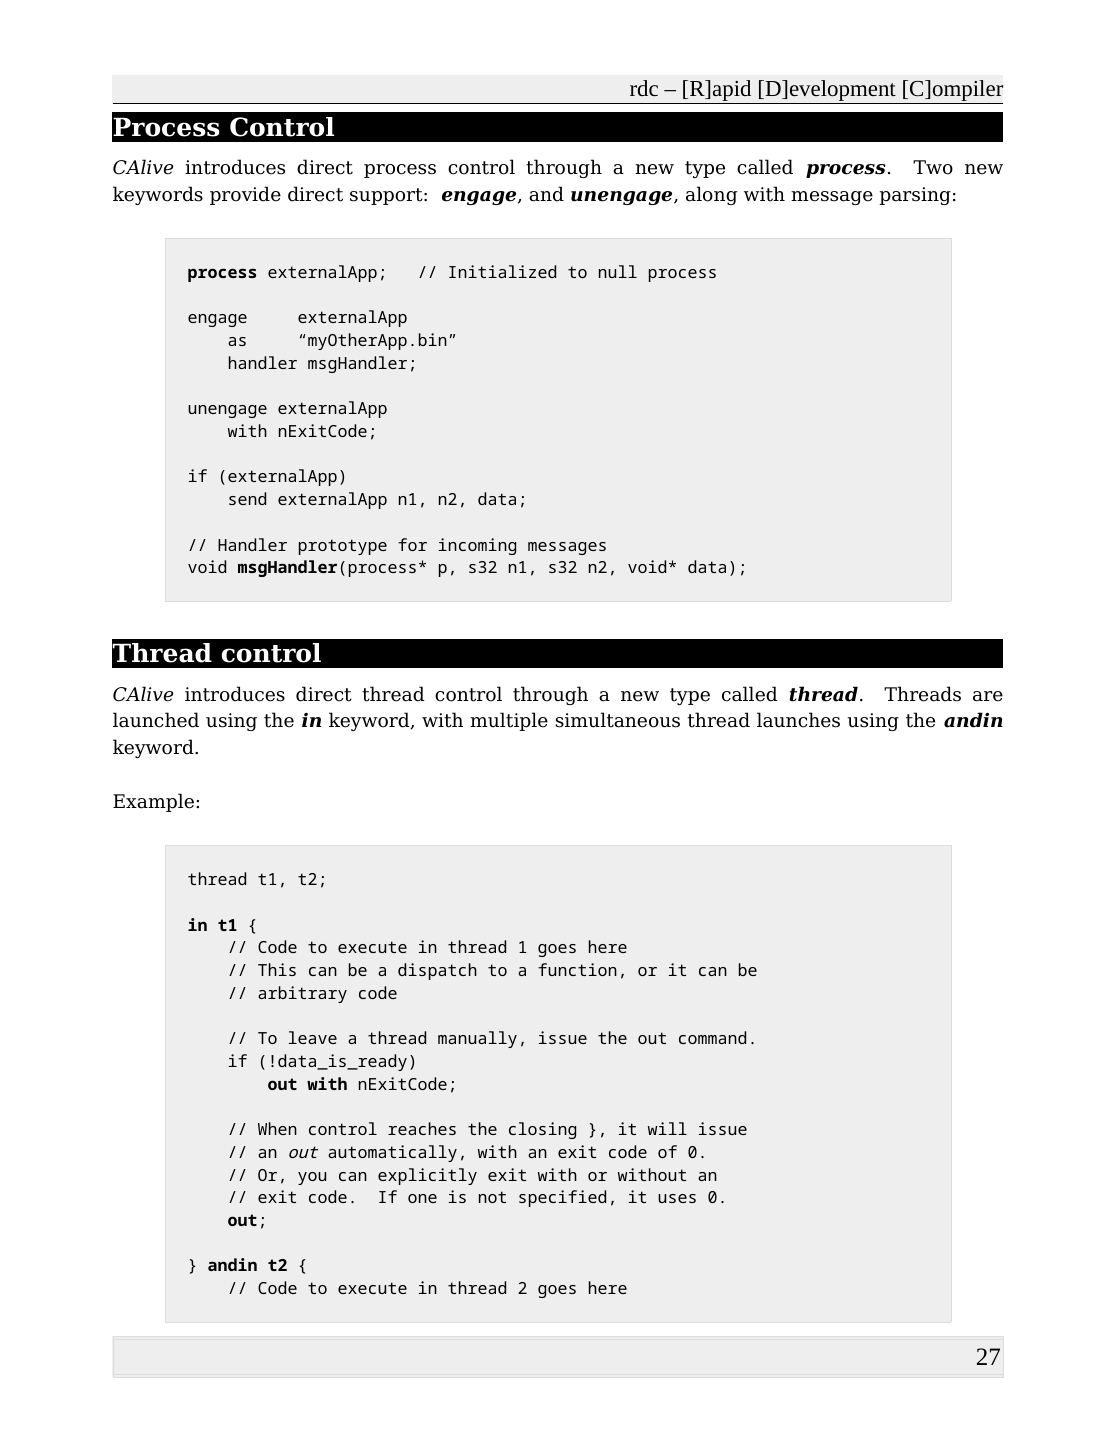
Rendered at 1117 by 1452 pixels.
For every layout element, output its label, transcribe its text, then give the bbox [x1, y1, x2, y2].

text CAlive introduces direct thread control through a new type called thread. Threads are launched using the in keyword, with multiple simultaneous thread launches using the andin keyword. [112, 684, 1003, 758]
text Example: [112, 791, 1003, 813]
text process externalApp; // Initialized to null process engage externalApp as “myOtherApp.bin” handler msgHandler; unengage externalApp with nExitCode; if (externalApp) send externalApp n1, n2, data; // Handler prototype for incoming messages void msgHandler(process* p, s32 n1, s32 n2, void* data); [166, 239, 951, 601]
text thread t1, t2; in t1 { // Code to execute in thread 1 goes here // This can be a dispatch to a function, or it can be // arbitrary code // To leave a thread manually, issue the out command. if (!data_is_ready) out with nExitCode; // When control reaches the closing }, it will issue // an out automatically, with an exit code of 0. // Or, you can explicitly exit with or without an // exit code. If one is not specified, it uses 0. out; } andin t2 { // Code to execute in thread 2 goes here [166, 846, 951, 1322]
text CAlive introduces direct process control through a new type called process. Two new keywords provide direct support: engage, and unengage, along with message parsing: [112, 157, 1003, 206]
subtitle Process Control [112, 112, 1003, 142]
subtitle Thread control [112, 639, 1003, 668]
